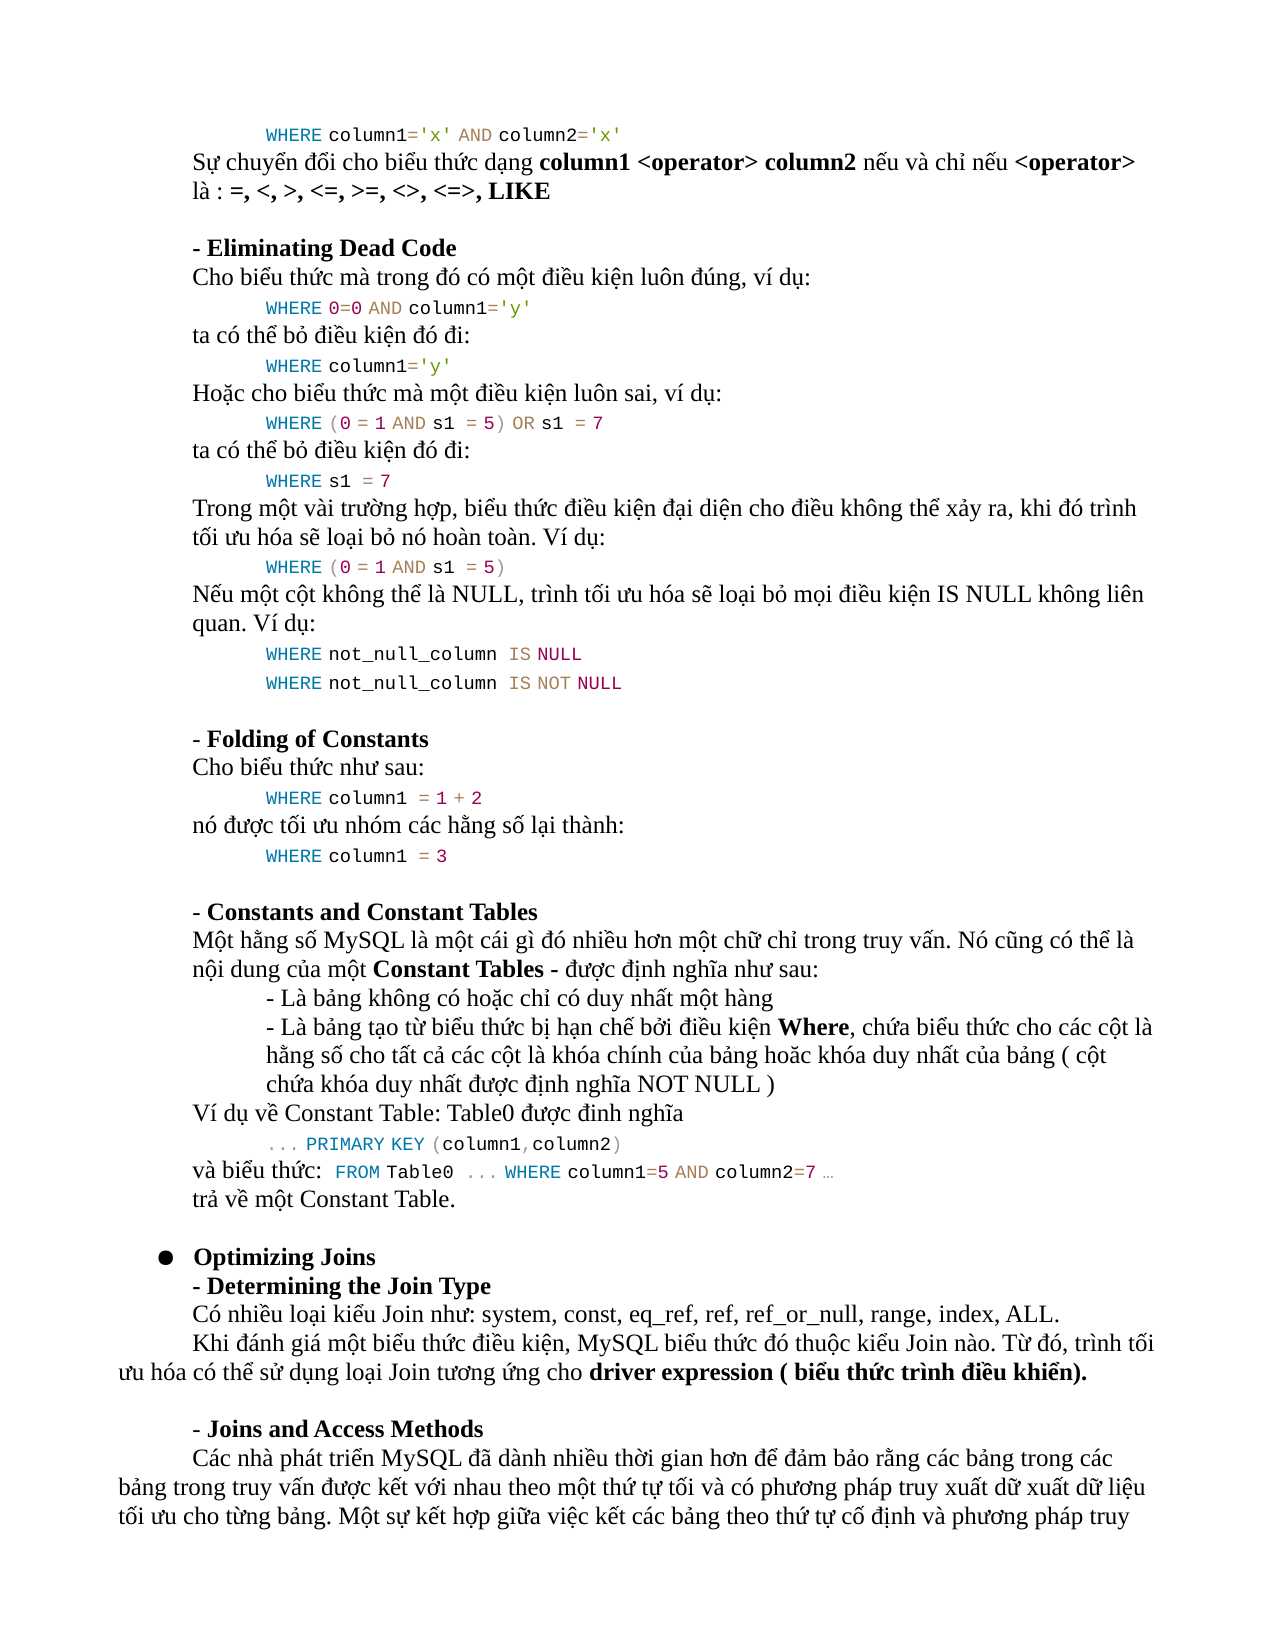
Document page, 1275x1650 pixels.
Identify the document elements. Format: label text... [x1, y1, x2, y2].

text trả về một Constant Table. [118, 1184, 1157, 1213]
text - Folding of Constants [118, 724, 1157, 752]
text ... PRIMARY KEY (column1,column2) [118, 1127, 1157, 1156]
text - Là bảng tạo từ biểu thức bị hạn chế bởi điều kiện Where, chứa biểu thức cho các cột là [118, 1012, 1157, 1040]
text - Joins and Access Methods [118, 1414, 1157, 1443]
text WHERE column1='x' AND column2='x' [118, 118, 1157, 147]
text nó được tối ưu nhóm các hằng số lại thành: [118, 810, 1157, 839]
text hằng số cho tất cả các cột là khóa chính của bảng hoăc khóa duy nhất của bảng ( cột chứa khóa duy nhất được định nghĩa NOT NULL ) [118, 1040, 1157, 1098]
text WHERE column1 = 1 + 2 [118, 781, 1157, 810]
text Nếu một cột không thể là NULL, trình tối ưu hóa sẽ loại bỏ mọi điều kiện IS NULL không liên quan. Ví dụ: [118, 579, 1157, 637]
text Cho biểu thức mà trong đó có một điều kiện luôn đúng, ví dụ: [118, 262, 1157, 291]
text Ví dụ về Constant Table: Table0 được đinh nghĩa [118, 1098, 1157, 1127]
text - Là bảng không có hoặc chỉ có duy nhất một hàng [118, 983, 1157, 1012]
text Trong một vài trường hợp, biểu thức điều kiện đại diện cho điều không thể xảy ra, khi đó trình tối ưu hóa sẽ loại bỏ nó hoàn toàn. Ví dụ: [118, 493, 1157, 551]
text - Constants and Constant Tables [118, 897, 1157, 925]
text Có nhiều loại kiểu Join như: system, const, eq_ref, ref, ref_or_null, range, index, ALL. [118, 1299, 1157, 1328]
text WHERE column1='y' [118, 349, 1157, 378]
text WHERE column1 = 3 [118, 839, 1157, 868]
text WHERE 0=0 AND column1='y' [118, 291, 1157, 320]
text WHERE (0 = 1 AND s1 = 5) [118, 551, 1157, 579]
text Cho biểu thức như sau: [118, 752, 1157, 781]
list Optimizing Joins [156, 1242, 1157, 1271]
text - Eliminating Dead Code [118, 233, 1157, 262]
text Hoặc cho biểu thức mà một điều kiện luôn sai, ví dụ: [118, 378, 1157, 406]
text Một hằng số MySQL là một cái gì đó nhiều hơn một chữ chỉ trong truy vấn. Nó cũng có thể là nội dung của một Constant Tables - được định nghĩa như sau: [118, 925, 1157, 983]
text Các nhà phát triển MySQL đã dành nhiều thời gian hơn để đảm bảo rằng các bảng trong các bảng trong truy vấn được kết với nhau theo một thứ tự tối và có phương pháp truy xuất dữ xuất dữ liệu tối ưu cho từng bảng. Một sự kết hợp giữa việc kết các bảng theo thứ tự cố định và phương pháp truy [118, 1443, 1157, 1530]
text Sự chuyển đổi cho biểu thức dạng column1 <operator> column2 nếu và chỉ nếu <operator> là : =, <, >, <=, >=, <>, <=>, LIKE [118, 147, 1157, 205]
text WHERE not_null_column IS NOT NULL [118, 666, 1157, 695]
text - Determining the Join Type [118, 1271, 1157, 1299]
text WHERE (0 = 1 AND s1 = 5) OR s1 = 7 [118, 406, 1157, 435]
text và biểu thức: FROM Table0 ... WHERE column1=5 AND column2=7 … [118, 1156, 1157, 1184]
text ta có thể bỏ điều kiện đó đi: [118, 435, 1157, 464]
text WHERE not_null_column IS NULL [118, 637, 1157, 666]
text Khi đánh giá một biểu thức điều kiện, MySQL biểu thức đó thuộc kiểu Join nào. Từ đó, trình tối ưu hóa có thể sử dụng loại Join tương ứng cho driver expression ( biểu thức trình điều khiển). [118, 1328, 1157, 1386]
text WHERE s1 = 7 [118, 464, 1157, 493]
text ta có thể bỏ điều kiện đó đi: [118, 320, 1157, 349]
